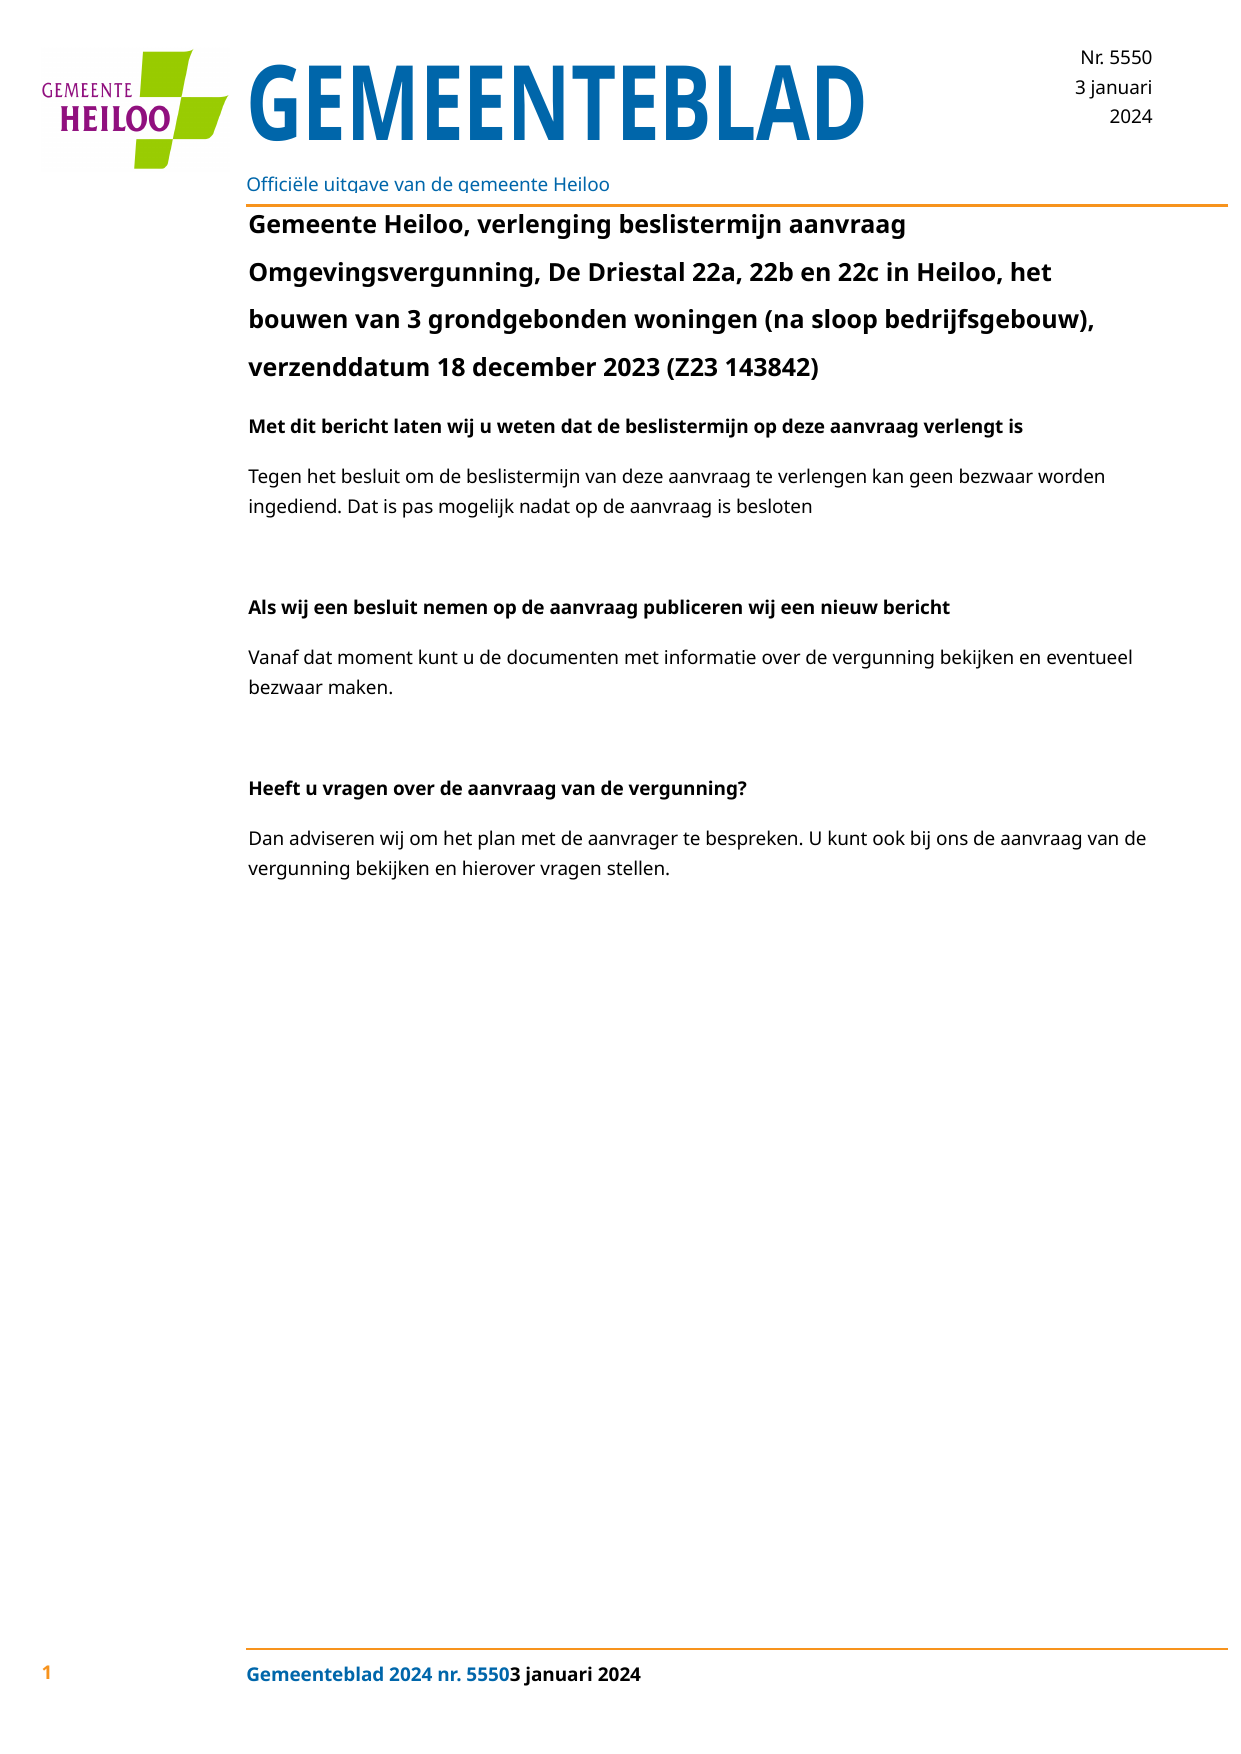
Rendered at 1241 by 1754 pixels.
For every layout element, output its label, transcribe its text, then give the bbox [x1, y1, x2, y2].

picture [41, 47, 231, 172]
text Vanaf dat moment kunt u de documenten met informatie over de vergunning bekijken en eventueel bezwaar maken. [248, 644, 1152, 700]
text Tegen het besluit om de beslistermijn van deze aanvraag te verlengen kan geen bezwaar worden ingediend. Dat is pas mogelijk nadat op de aanvraag is besloten [248, 463, 1152, 519]
text Heeft u vragen over de aanvraag van de vergunning? [248, 775, 1152, 801]
text Gemeente Heiloo, verlenging beslistermijn aanvraag Omgevingsvergunning, De Driestal 22a, 22b en 22c in Heiloo, het bouwen van 3 grondgebonden woningen (na sloop bedrijfsgebouw), verzenddatum 18 december 2023 (Z23 143842) [248, 207, 1152, 384]
text Met dit bericht laten wij u weten dat de beslistermijn op deze aanvraag verlengt is [248, 413, 1152, 439]
text Dan adviseren wij om het plan met de aanvrager te bespreken. U kunt ook bij ons de aanvraag van de vergunning bekijken en hierover vragen stellen. [248, 825, 1152, 881]
text Als wij een besluit nemen op de aanvraag publiceren wij een nieuw bericht [248, 594, 1152, 620]
